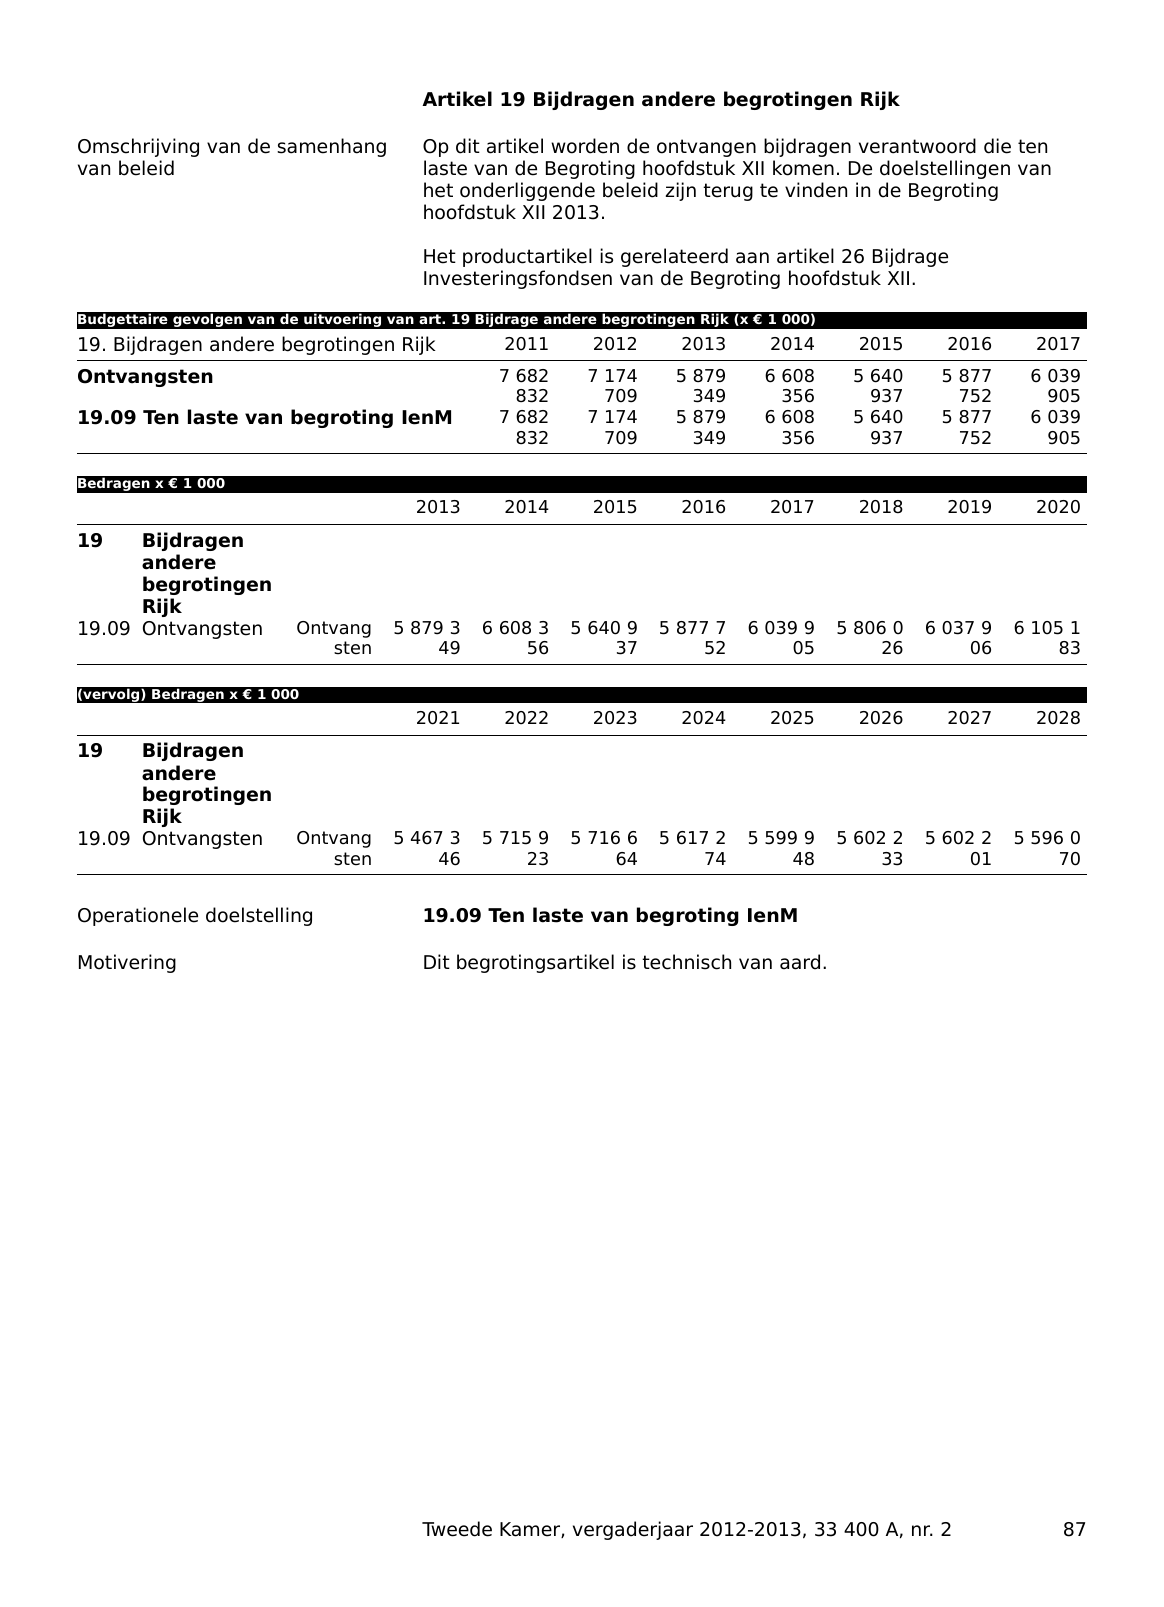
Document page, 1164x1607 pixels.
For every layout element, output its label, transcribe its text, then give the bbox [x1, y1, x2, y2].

table_cell [466, 525, 555, 618]
table_cell 5 640 937 [555, 618, 644, 664]
table_cell 5 716 664 [555, 828, 644, 874]
table_cell Bijdragen andere begrotingen Rijk [136, 736, 289, 828]
table_cell 5 877 752 [644, 618, 732, 664]
table_cell 2014 [732, 329, 821, 360]
subtitle Artikel 19 Bijdragen andere begrotingen Rijk [422, 89, 1087, 111]
table_cell 6 037 906 [909, 618, 998, 664]
table_cell [555, 736, 644, 828]
table_cell 6 039 905 [998, 407, 1087, 453]
table_cell 5 877 752 [909, 407, 998, 453]
table_cell 2014 [466, 493, 555, 524]
table_cell [732, 736, 821, 828]
table_cell 2023 [555, 703, 644, 735]
text Motivering [77, 952, 399, 974]
table_cell [378, 736, 466, 828]
table_cell 7 174 709 [555, 407, 644, 453]
table_cell 2022 [466, 703, 555, 735]
table_cell [644, 525, 732, 618]
table_cell 2020 [998, 493, 1087, 524]
table_cell [998, 736, 1087, 828]
table_cell 5 467 346 [378, 828, 466, 874]
table_cell 2017 [998, 329, 1087, 360]
table_cell 2016 [909, 329, 998, 360]
table_cell 5 617 274 [644, 828, 732, 874]
table_cell [555, 525, 644, 618]
table_cell 19 [77, 525, 136, 618]
table_cell 7 682 832 [466, 361, 555, 407]
table_cell 5 640 937 [821, 361, 909, 407]
table_cell 19.09 [77, 618, 136, 664]
subtitle [77, 927, 399, 935]
table_cell 5 602 233 [821, 828, 909, 874]
table_header Bedragen x € 1 000 [77, 476, 1087, 492]
table_cell 5 602 201 [909, 828, 998, 874]
table_cell 2011 [466, 329, 555, 360]
table_cell 2019 [909, 493, 998, 524]
table_cell 2017 [732, 493, 821, 524]
text Dit begrotingsartikel is technisch van aard. [422, 952, 1087, 974]
table_cell 2013 [378, 493, 466, 524]
table_cell 5 599 948 [732, 828, 821, 874]
table_cell 2024 [644, 703, 732, 735]
table_cell 19.09 Ten laste van begroting IenM [77, 407, 466, 453]
table_cell Ontvangsten [136, 828, 289, 874]
table_header Budgettaire gevolgen van de uitvoering van art. 19 Bijdrage andere begrotingen Rijk (x € 1 000) [77, 312, 1087, 328]
table_cell Bijdragen andere begrotingen Rijk [136, 525, 289, 618]
table_cell 5 877 752 [909, 361, 998, 407]
table_header (vervolg) Bedragen x € 1 000 [77, 687, 1087, 702]
table_cell [289, 736, 378, 828]
table_cell 6 608 356 [466, 618, 555, 664]
table_cell 2021 [378, 703, 466, 735]
table_cell [77, 493, 289, 524]
text Omschrijving van de samenhang van beleid [77, 136, 399, 180]
table_cell 6 105 183 [998, 618, 1087, 664]
table_cell [998, 525, 1087, 618]
table_cell Ontvangsten [289, 828, 378, 874]
table_cell 19.09 [77, 828, 136, 874]
table_cell 5 715 923 [466, 828, 555, 874]
table_cell [77, 703, 289, 735]
subtitle 19.09 Ten laste van begroting IenM [422, 905, 1087, 927]
table_cell [644, 736, 732, 828]
table_cell 5 879 349 [644, 361, 732, 407]
table_cell 5 640 937 [821, 407, 909, 453]
text Op dit artikel worden de ontvangen bijdragen verantwoord die ten laste van de Begroting hoofdstuk XII komen. De doelstellingen van het onderliggende beleid zijn terug te vinden in de Begroting hoofdstuk XII 2013. [422, 136, 1087, 224]
table_cell [821, 736, 909, 828]
table_cell 2013 [644, 329, 732, 360]
table_cell Ontvangsten [289, 618, 378, 664]
table_cell 2015 [821, 329, 909, 360]
table_cell 5 596 070 [998, 828, 1087, 874]
table_cell [909, 525, 998, 618]
table_cell 5 879 349 [378, 618, 466, 664]
table_cell Ontvangsten [77, 361, 466, 407]
table_cell [289, 703, 378, 735]
table_cell 2016 [644, 493, 732, 524]
text Operationele doelstelling [77, 905, 399, 927]
table_cell 2018 [821, 493, 909, 524]
text [77, 974, 399, 982]
table_cell 2027 [909, 703, 998, 735]
table_cell [378, 525, 466, 618]
table_cell Ontvangsten [136, 618, 289, 664]
table_cell 6 039 905 [732, 618, 821, 664]
table_cell 6 608 356 [732, 407, 821, 453]
table_cell 19 [77, 736, 136, 828]
table_cell 6 039 905 [998, 361, 1087, 407]
table_cell [732, 525, 821, 618]
table_cell 7 682 832 [466, 407, 555, 453]
table_cell 5 806 026 [821, 618, 909, 664]
table_cell [289, 525, 378, 618]
table_cell 6 608 356 [732, 361, 821, 407]
table_cell [821, 525, 909, 618]
table_cell [289, 493, 378, 524]
table_cell 2015 [555, 493, 644, 524]
table_cell 2028 [998, 703, 1087, 735]
table_cell 7 174 709 [555, 361, 644, 407]
table_cell 19. Bijdragen andere begrotingen Rijk [77, 329, 466, 360]
table_cell [466, 736, 555, 828]
table_cell 2012 [555, 329, 644, 360]
table_cell 2025 [732, 703, 821, 735]
table_cell 5 879 349 [644, 407, 732, 453]
table_cell 2026 [821, 703, 909, 735]
text Het productartikel is gerelateerd aan artikel 26 Bijdrage Investeringsfondsen van de Begroting hoofdstuk XII. [422, 246, 1087, 290]
table_cell [909, 736, 998, 828]
